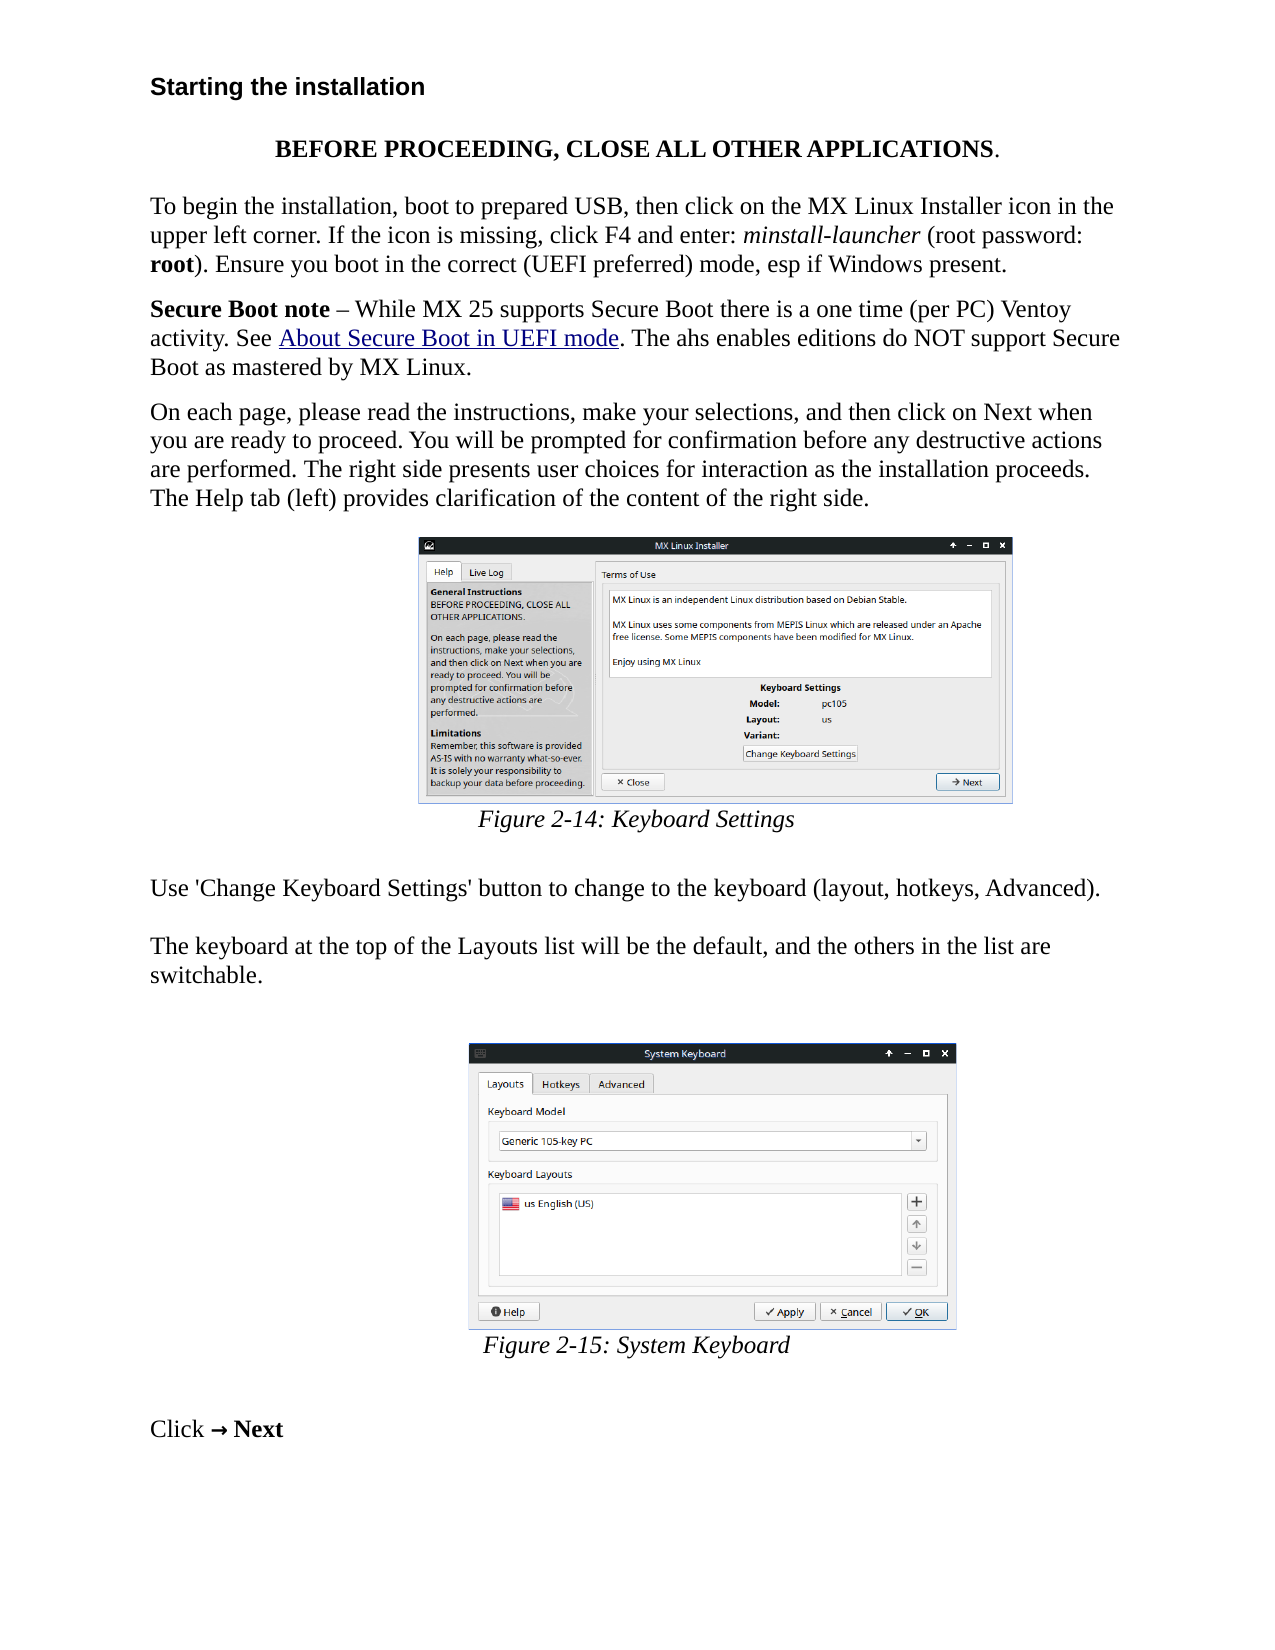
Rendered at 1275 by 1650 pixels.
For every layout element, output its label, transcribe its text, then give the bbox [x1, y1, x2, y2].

subtitle Starting the installation [150, 72, 1125, 100]
picture [418, 537, 1013, 804]
picture [468, 1043, 957, 1330]
text Click → Next [150, 1414, 1125, 1443]
text To begin the installation, boot to prepared USB, then click on the MX Linux Installer icon in the upper left corner. If the icon is missing, click F4 and enter: minstall-launcher (root password: root). Ensure you boot in the correct (UEFI preferred) mode, esp if Windows present. [150, 191, 1125, 278]
text Secure Boot note – While MX 25 supports Secure Boot there is a one time (per PC) Ventoy activity. See About Secure Boot in UEFI mode. The ahs enables editions do NOT support Secure Boot as mastered by MX Linux. [150, 294, 1125, 380]
text The keyboard at the top of the Layouts list will be the default, and the others in the list are switchable. [150, 931, 1125, 988]
text Use 'Change Keyboard Settings' button to change to the keyboard (layout, hotkeys, Advanced). [150, 873, 1125, 902]
text BEFORE PROCEEDING, CLOSE ALL OTHER APPLICATIONS. [150, 134, 1125, 163]
text Figure 2-15: System Keyboard [150, 1032, 1125, 1359]
text On each page, please read the instructions, make your selections, and then click on Next when you are ready to proceed. You will be prompted for confirmation before any destructive actions are performed. The right side presents user choices for interaction as the installation proceeds. The Help tab (left) provides clarification of the content of the right side. [150, 397, 1125, 512]
text Figure 2-14: Keyboard Settings [150, 526, 1125, 833]
